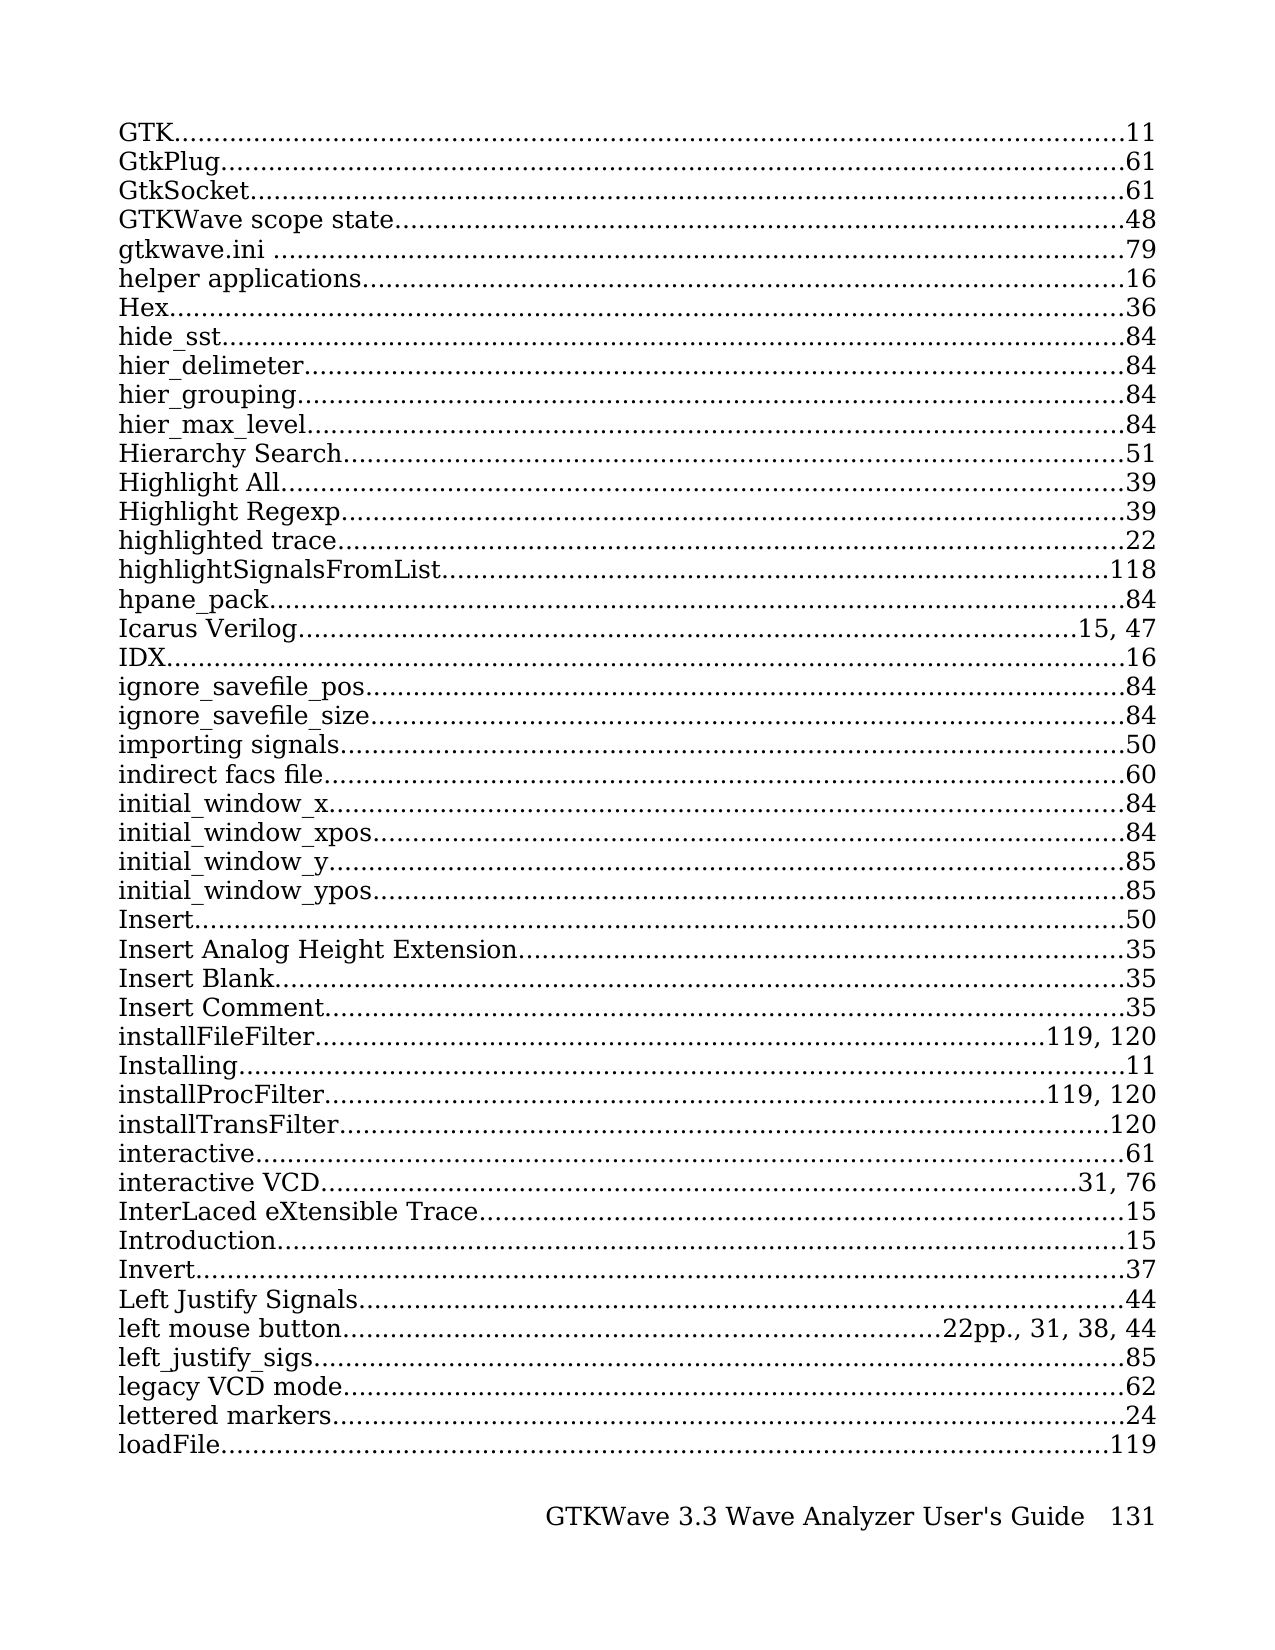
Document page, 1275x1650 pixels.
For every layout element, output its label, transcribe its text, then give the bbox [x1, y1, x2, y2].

text hpane_pack 84 [118, 585, 1157, 614]
text helper applications 16 [118, 264, 1157, 293]
text InterLaced eXtensible Trace 15 [118, 1197, 1157, 1226]
text initial_window_x 84 [118, 789, 1157, 818]
text ignore_savefile_pos 84 [118, 672, 1157, 701]
text ignore_savefile_size 84 [118, 701, 1157, 731]
text hier_delimeter 84 [118, 351, 1157, 381]
text installFileFilter 119, 120 [118, 1022, 1157, 1051]
text left_justify_sigs 85 [118, 1343, 1157, 1372]
text Hierarchy Search 51 [118, 439, 1157, 468]
text GtkSocket 61 [118, 176, 1157, 206]
text highlightSignalsFromList 118 [118, 556, 1157, 585]
text hier_max_level 84 [118, 410, 1157, 439]
text installTransFilter 120 [118, 1110, 1157, 1139]
text Insert Analog Height Extension 35 [118, 935, 1157, 964]
text Installing 11 [118, 1051, 1157, 1081]
text importing signals 50 [118, 731, 1157, 760]
text lettered markers 24 [118, 1401, 1157, 1431]
text highlighted trace 22 [118, 526, 1157, 556]
text initial_window_xpos 84 [118, 818, 1157, 847]
text interactive VCD 31, 76 [118, 1168, 1157, 1197]
text Invert 37 [118, 1256, 1157, 1285]
text GTKWave scope state 48 [118, 206, 1157, 235]
text loadFile 119 [118, 1431, 1157, 1460]
text IDX 16 [118, 643, 1157, 672]
text hide_sst 84 [118, 322, 1157, 351]
text Insert Blank 35 [118, 964, 1157, 993]
text initial_window_ypos 85 [118, 876, 1157, 906]
text interactive 61 [118, 1139, 1157, 1168]
text legacy VCD mode 62 [118, 1372, 1157, 1401]
text Introduction 15 [118, 1226, 1157, 1256]
text Highlight Regexp 39 [118, 497, 1157, 526]
text gtkwave.ini 79 [118, 235, 1157, 264]
text Icarus Verilog 15, 47 [118, 614, 1157, 643]
text left mouse button 22pp., 31, 38, 44 [118, 1314, 1157, 1343]
text hier_grouping 84 [118, 381, 1157, 410]
text Left Justify Signals 44 [118, 1285, 1157, 1314]
text initial_window_y 85 [118, 847, 1157, 876]
text Insert Comment 35 [118, 993, 1157, 1022]
text installProcFilter 119, 120 [118, 1081, 1157, 1110]
text Insert 50 [118, 906, 1157, 935]
text indirect facs file 60 [118, 760, 1157, 789]
text GTK 11 [118, 118, 1157, 147]
text GtkPlug 61 [118, 147, 1157, 176]
text Highlight All 39 [118, 468, 1157, 497]
text Hex 36 [118, 293, 1157, 322]
